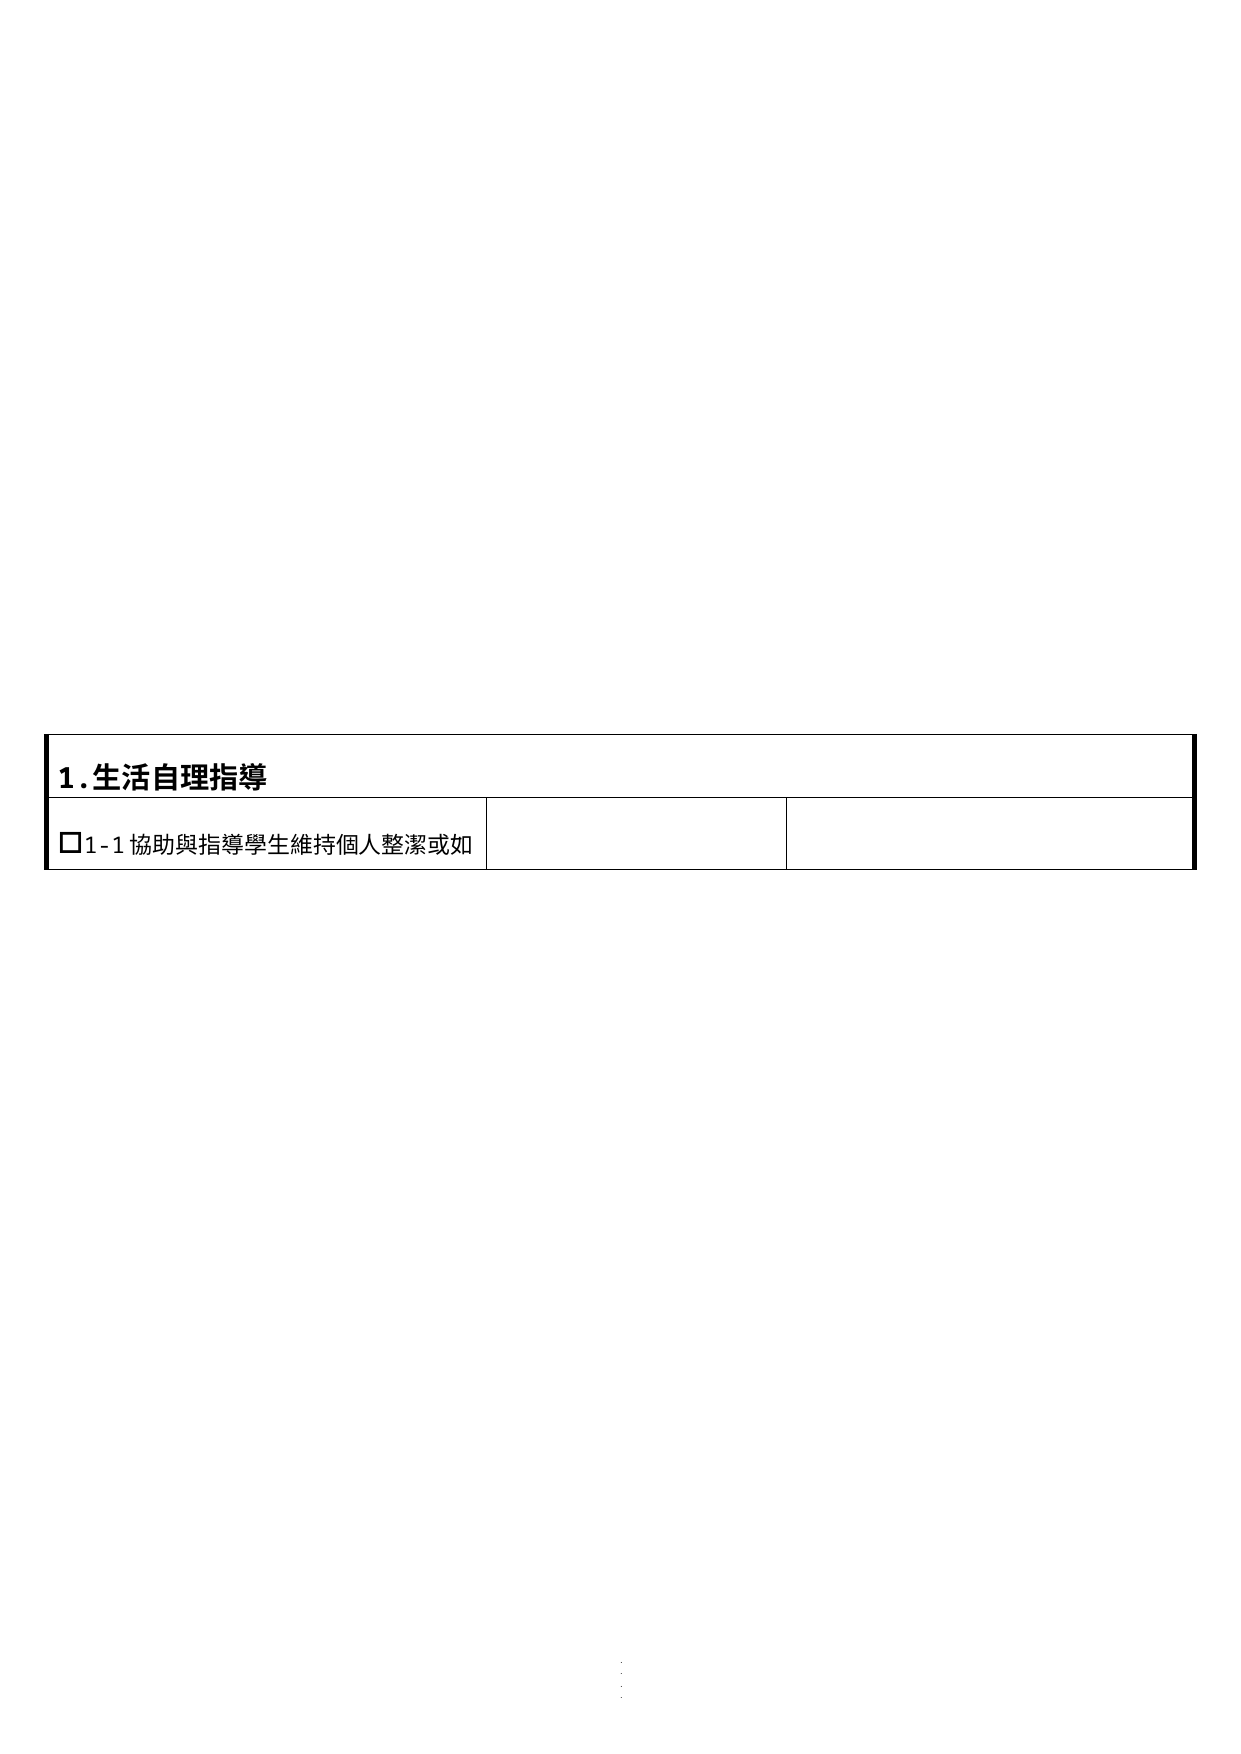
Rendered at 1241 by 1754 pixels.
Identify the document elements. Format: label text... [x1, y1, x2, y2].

table_cell [487, 798, 786, 869]
table_cell [787, 798, 1192, 869]
table_cell 1.生活自理指導 [49, 735, 1192, 797]
table_cell 1-1協助與指導學生維持個人整潔或如 [49, 798, 486, 869]
